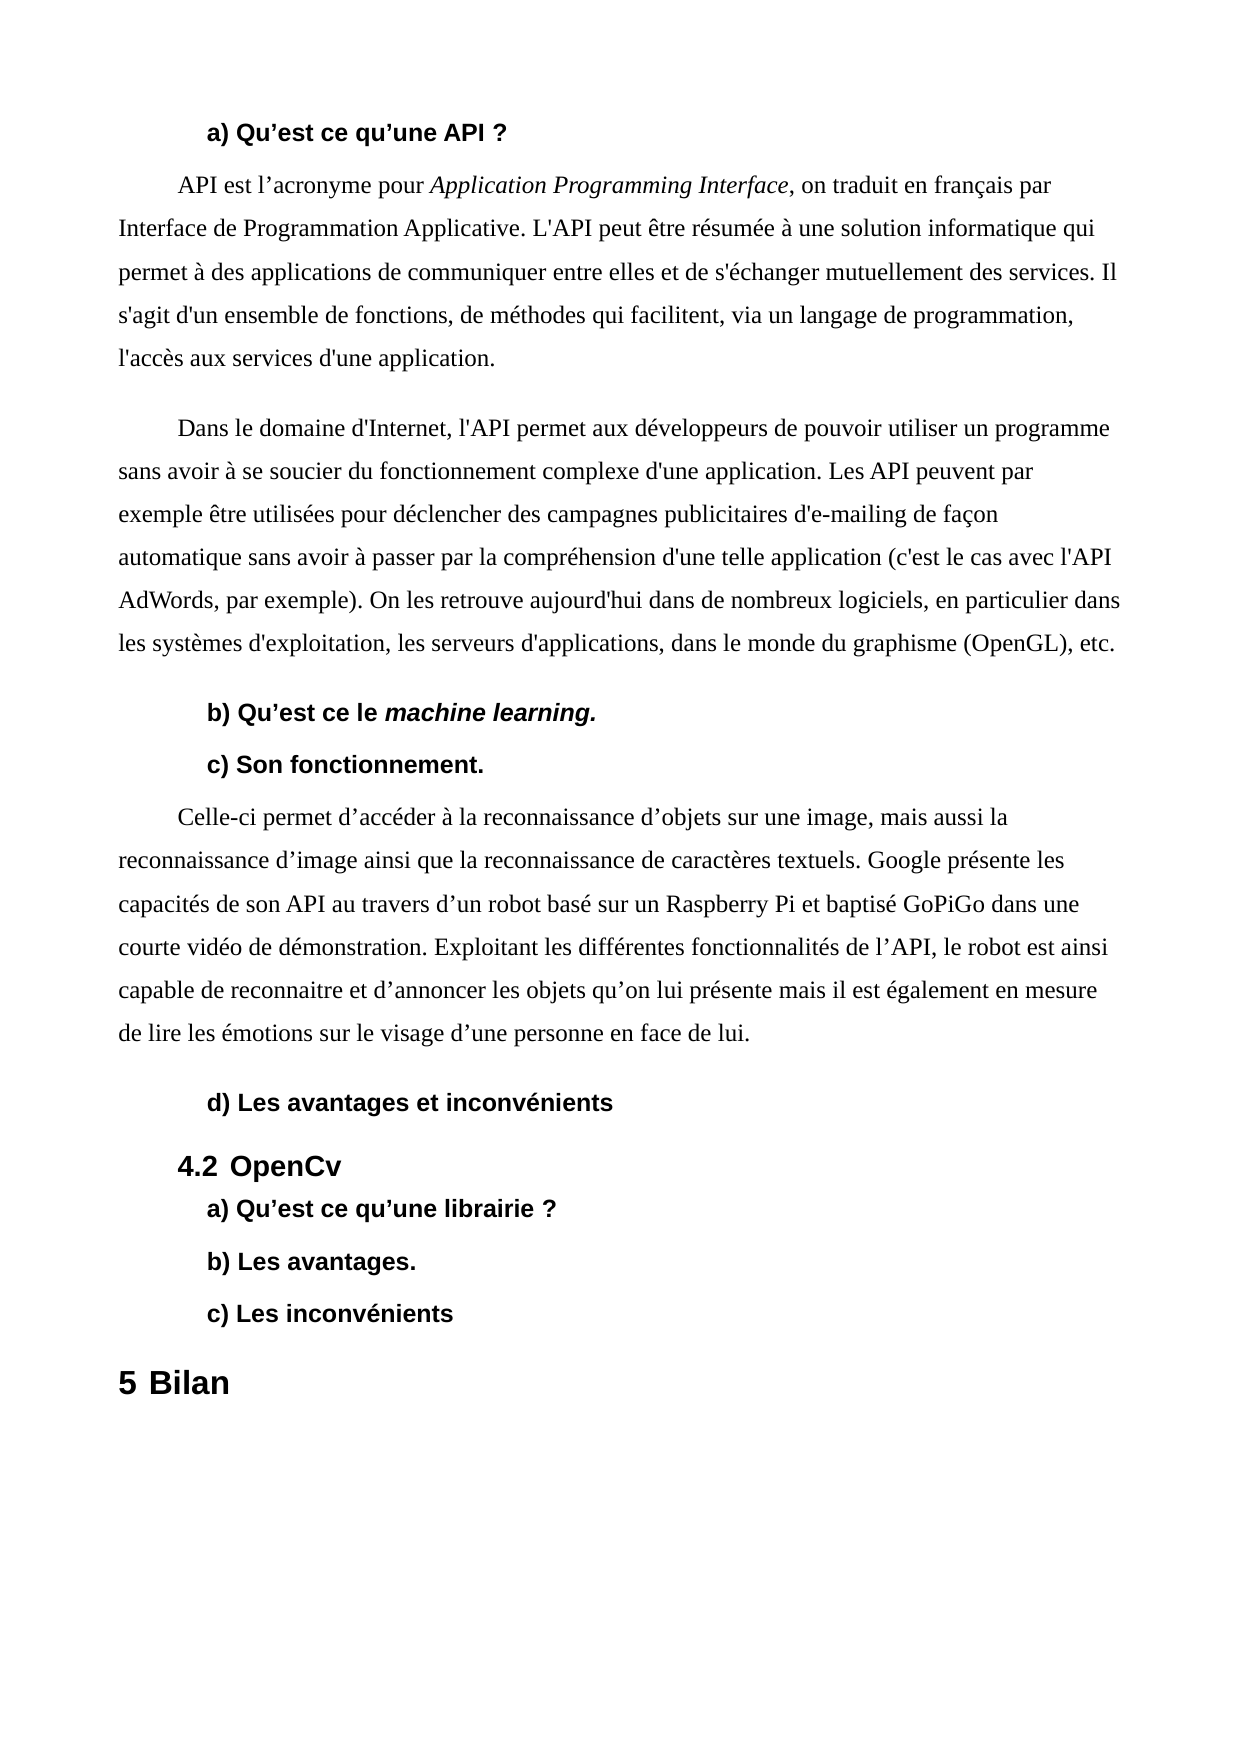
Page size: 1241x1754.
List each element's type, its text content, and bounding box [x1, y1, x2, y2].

subtitle OpenCv [118, 1149, 1122, 1183]
subtitle Qu’est ce qu’une API ? [118, 118, 1122, 147]
subtitle Les inconvénients [118, 1299, 1122, 1328]
subtitle Bilan [118, 1363, 1122, 1402]
text API est l’acronyme pour Application Programming Interface, on traduit en français par Interface de Programmation Applicative. L'API peut être résumée à une solution informatique qui permet à des applications de communiquer entre elles et de s'échanger mutuellement des services. Il s'agit d'un ensemble de fonctions, de méthodes qui facilitent, via un langage de programmation, l'accès aux services d'une application. [118, 170, 1122, 372]
subtitle Les avantages et inconvénients [118, 1088, 1122, 1117]
subtitle Son fonctionnement. [118, 750, 1122, 779]
subtitle Les avantages. [118, 1247, 1122, 1276]
subtitle Qu’est ce le machine learning. [118, 698, 1122, 727]
text Celle-ci permet d’accéder à la reconnaissance d’objets sur une image, mais aussi la reconnaissance d’image ainsi que la reconnaissance de caractères textuels. Google présente les capacités de son API au travers d’un robot basé sur un Raspberry Pi et baptisé GoPiGo dans une courte vidéo de démonstration. Exploitant les différentes fonctionnalités de l’API, le robot est ainsi capable de reconnaitre et d’annoncer les objets qu’on lui présente mais il est également en mesure de lire les émotions sur le visage d’une personne en face de lui. [118, 802, 1122, 1047]
text Dans le domaine d'Internet, l'API permet aux développeurs de pouvoir utiliser un programme sans avoir à se soucier du fonctionnement complexe d'une application. Les API peuvent par exemple être utilisées pour déclencher des campagnes publicitaires d'e-mailing de façon automatique sans avoir à passer par la compréhension d'une telle application (c'est le cas avec l'API AdWords, par exemple). On les retrouve aujourd'hui dans de nombreux logiciels, en particulier dans les systèmes d'exploitation, les serveurs d'applications, dans le monde du graphisme (OpenGL), etc. [118, 413, 1122, 657]
subtitle Qu’est ce qu’une librairie ? [118, 1194, 1122, 1223]
